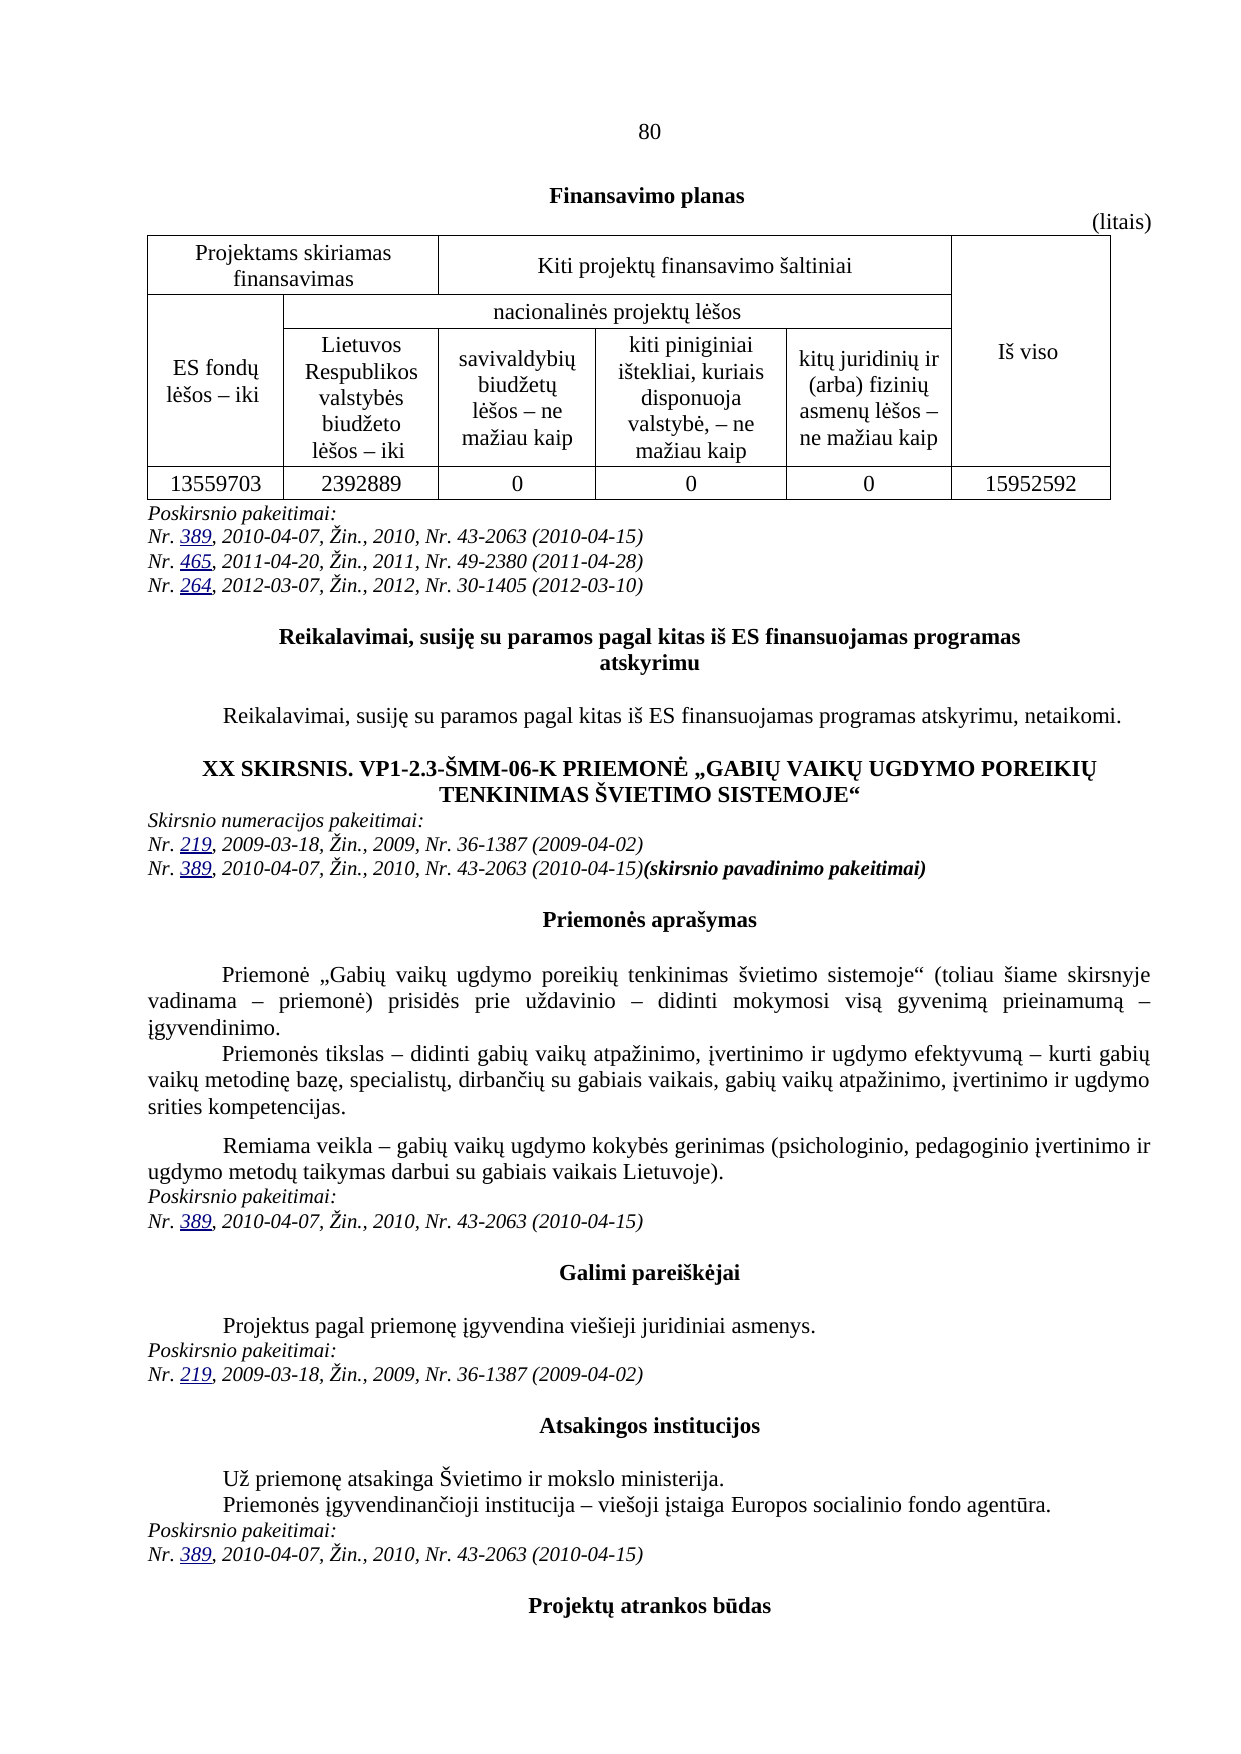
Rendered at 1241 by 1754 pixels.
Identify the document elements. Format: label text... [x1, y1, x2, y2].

table_cell Lietuvos Respublikos valstybės biudžeto lėšos – iki [284, 329, 438, 466]
text Priemonės įgyvendinančioji institucija – viešoji įstaiga Europos socialinio fondo agentūra. [148, 1492, 1152, 1518]
text Remiama veikla – gabių vaikų ugdymo kokybės gerinimas (psichologinio, pedagoginio įvertinimo ir ugdymo metodų taikymas darbui su gabiais vaikais Lietuvoje). [148, 1132, 1152, 1184]
text Priemonė „Gabių vaikų ugdymo poreikių tenkinimas švietimo sistemoje“ (toliau šiame skirsnyje vadinama – priemonė) prisidės prie uždavinio – didinti mokymosi visą gyvenimą prieinamumą – įgyvendinimo. [148, 961, 1152, 1040]
text Poskirsnio pakeitimai: [148, 1184, 1152, 1208]
text Už priemonę atsakinga Švietimo ir mokslo ministerija. [148, 1465, 1152, 1492]
table_cell kiti piniginiai ištekliai, kuriais disponuoja valstybė, – ne mažiau kaip [596, 329, 786, 466]
text Reikalavimai, susiję su paramos pagal kitas iš ES finansuojamas programas atskyrimu [148, 623, 1152, 676]
text Priemonės tikslas – didinti gabių vaikų atpažinimo, įvertinimo ir ugdymo efektyvumą – kurti gabių vaikų metodinę bazę, specialistų, dirbančių su gabiais vaikais, gabių vaikų atpažinimo, įvertinimo ir ugdymo srities kompetencijas. [148, 1040, 1152, 1119]
text Poskirsnio pakeitimai: [148, 1338, 1152, 1362]
text Priemonės aprašymas [148, 906, 1152, 932]
text Finansavimo planas [148, 182, 1152, 208]
text Nr. 264, 2012-03-07, Žin., 2012, Nr. 30-1405 (2012-03-10) [148, 573, 1152, 597]
table_cell kitų juridinių ir (arba) fizinių asmenų lėšos – ne mažiau kaip [787, 329, 951, 466]
text Atsakingos institucijos [148, 1412, 1152, 1439]
table_cell 2392889 [284, 467, 438, 499]
text Nr. 389, 2010-04-07, Žin., 2010, Nr. 43-2063 (2010-04-15) [148, 524, 1152, 548]
table_header Iš viso [952, 236, 1110, 466]
table_cell 13559703 [148, 467, 283, 499]
text Skirsnio numeracijos pakeitimai: [148, 807, 1152, 832]
text Nr. 465, 2011-04-20, Žin., 2011, Nr. 49-2380 (2011-04-28) [148, 548, 1152, 573]
text Nr. 219, 2009-03-18, Žin., 2009, Nr. 36-1387 (2009-04-02) [148, 832, 1152, 856]
table_cell savivaldybių biudžetų lėšos – ne mažiau kaip [439, 329, 595, 466]
table_cell 0 [787, 467, 951, 499]
text Nr. 219, 2009-03-18, Žin., 2009, Nr. 36-1387 (2009-04-02) [148, 1362, 1152, 1386]
table_cell 15952592 [952, 467, 1110, 499]
text Nr. 389, 2010-04-07, Žin., 2010, Nr. 43-2063 (2010-04-15)(skirsnio pavadinimo pakeitimai) [148, 856, 1152, 880]
table_cell 0 [439, 467, 595, 499]
table_header Kiti projektų finansavimo šaltiniai [439, 236, 951, 294]
subtitle XX SKIRSNIS. VP1-2.3-ŠMM-06-K PRIEMONĖ „GABIŲ VAIKŲ UGDYMO POREIKIŲ TENKINIMAS ŠVIETIMO SISTEMOJE“ [148, 755, 1152, 807]
table_header Projektams skiriamas finansavimas [148, 236, 438, 294]
table_cell nacionalinės projektų lėšos [284, 295, 951, 327]
text Reikalavimai, susiję su paramos pagal kitas iš ES finansuojamas programas atskyrimu, netaikomi. [148, 702, 1152, 728]
text Poskirsnio pakeitimai: [148, 500, 1152, 524]
text Projektų atrankos būdas [148, 1592, 1152, 1619]
text (litais) [148, 208, 1152, 235]
text Projektus pagal priemonę įgyvendina viešieji juridiniai asmenys. [148, 1312, 1152, 1338]
table_cell ES fondų lėšos – iki [148, 295, 283, 466]
text Nr. 389, 2010-04-07, Žin., 2010, Nr. 43-2063 (2010-04-15) [148, 1208, 1152, 1233]
table_cell 0 [596, 467, 786, 499]
text Galimi pareiškėjai [148, 1259, 1152, 1285]
text Poskirsnio pakeitimai: [148, 1518, 1152, 1542]
text Nr. 389, 2010-04-07, Žin., 2010, Nr. 43-2063 (2010-04-15) [148, 1542, 1152, 1566]
